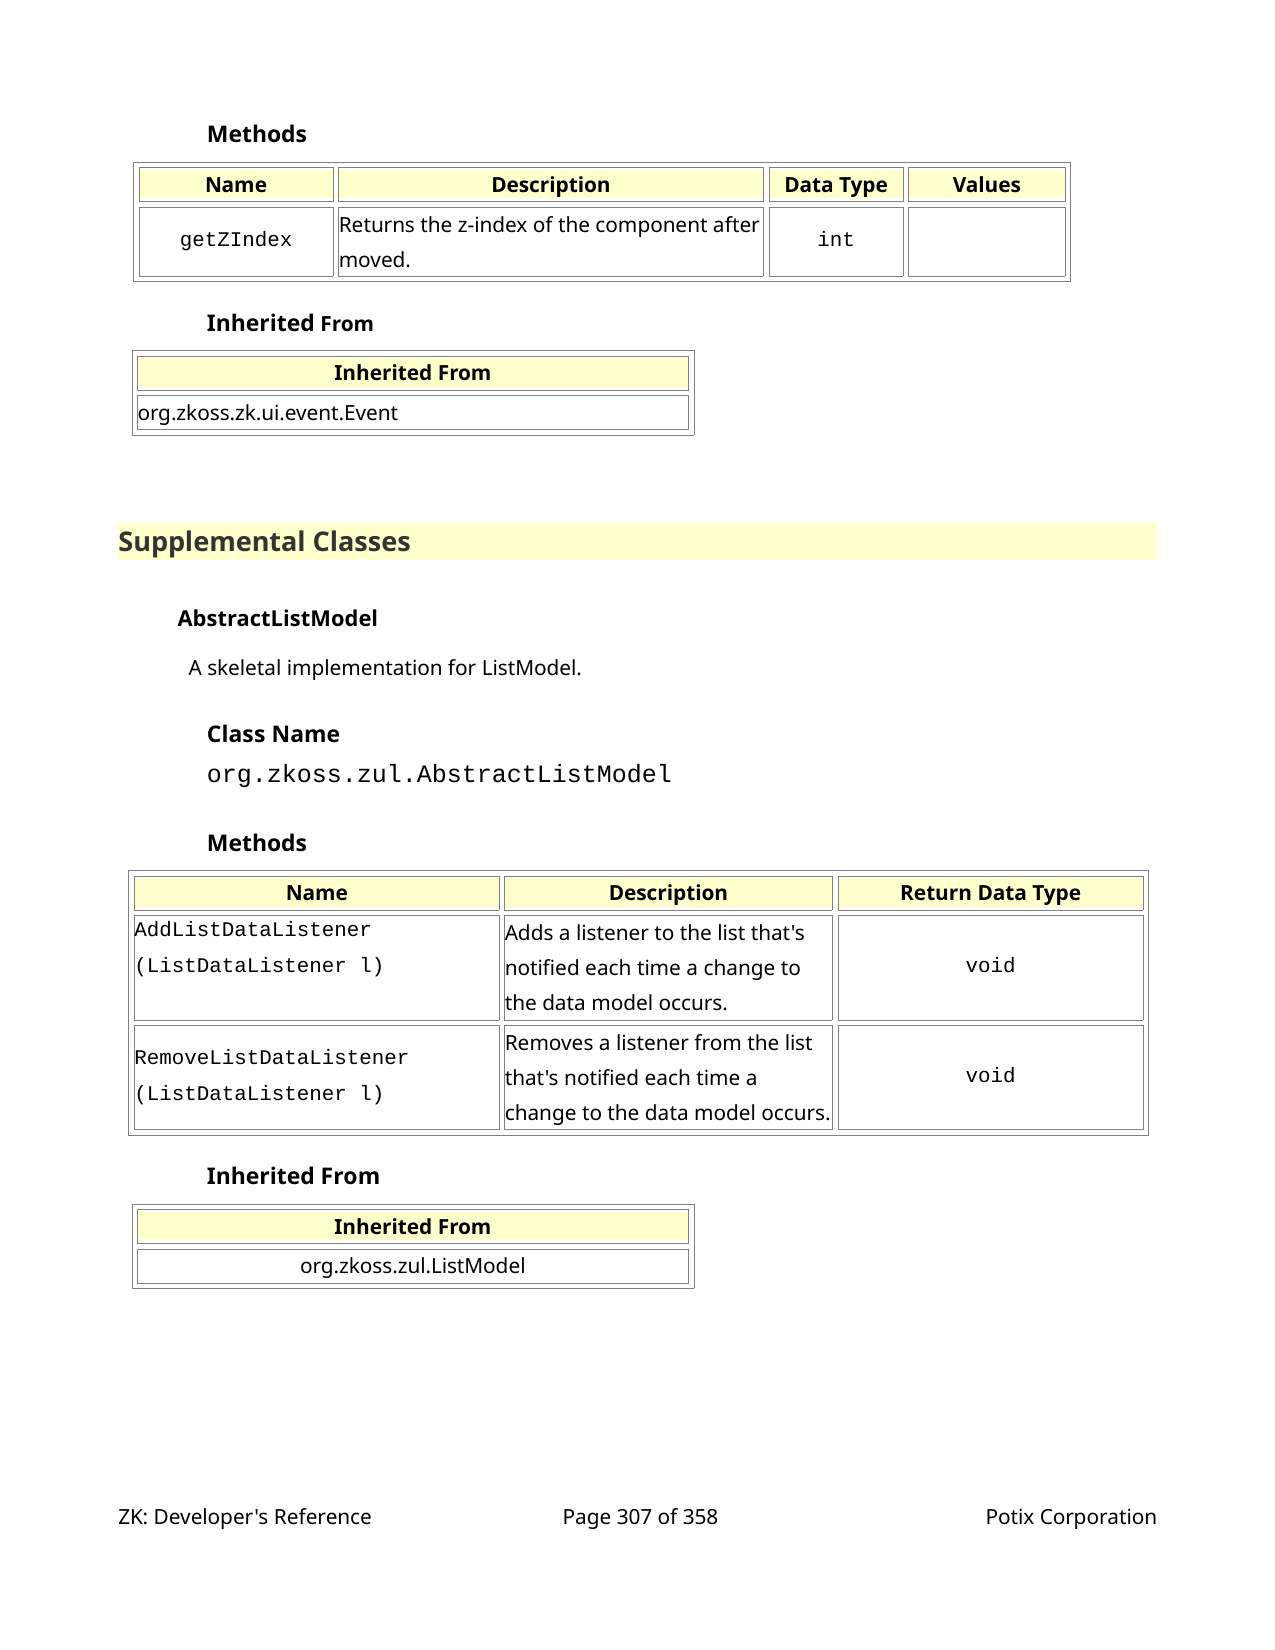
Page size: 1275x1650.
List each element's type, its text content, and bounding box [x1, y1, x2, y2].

subtitle Inherited From [207, 306, 1157, 338]
table_cell int [766, 201, 906, 276]
table_cell void [835, 910, 1146, 1019]
table_cell [909, 208, 1065, 276]
table_header Description [336, 163, 766, 201]
table_header Values [906, 163, 1068, 201]
subtitle AbstractListModel [177, 602, 1157, 632]
table_header Data Type [766, 163, 906, 201]
table_header Return Data Type [835, 871, 1146, 909]
table_cell [906, 201, 1068, 276]
table_cell void [835, 1020, 1146, 1129]
table_header Name [131, 871, 502, 909]
table_cell RemoveListDataListener (ListDataListener l) [131, 1020, 502, 1129]
table_cell org.zkoss.zk.ui.event.Event [134, 390, 691, 429]
table_header Name [136, 163, 336, 201]
table_cell Adds a listener to the list that's notified each time a change to the data model occurs. [502, 910, 835, 1019]
table_header Inherited From [134, 1205, 691, 1243]
text org.zkoss.zul.AbstractListModel [207, 762, 1157, 790]
table_cell Removes a listener from the list that's notified each time a change to the data model occurs. [502, 1020, 835, 1129]
subtitle Methods [207, 118, 1157, 149]
table_cell Returns the z-index of the component after moved. [336, 201, 766, 276]
table_cell AddListDataListener (ListDataListener l) [131, 910, 502, 1019]
subtitle Methods [207, 826, 1157, 858]
table_cell getZIndex [136, 201, 336, 276]
table_cell org.zkoss.zul.ListModel [134, 1243, 691, 1282]
subtitle Inherited From [207, 1160, 1157, 1191]
table_header Inherited From [134, 351, 691, 390]
table_header Description [502, 871, 835, 909]
subtitle Class Name [207, 718, 1157, 749]
text A skeletal implementation for ListModel. [177, 653, 1157, 681]
subtitle Supplemental Classes [118, 523, 1157, 560]
